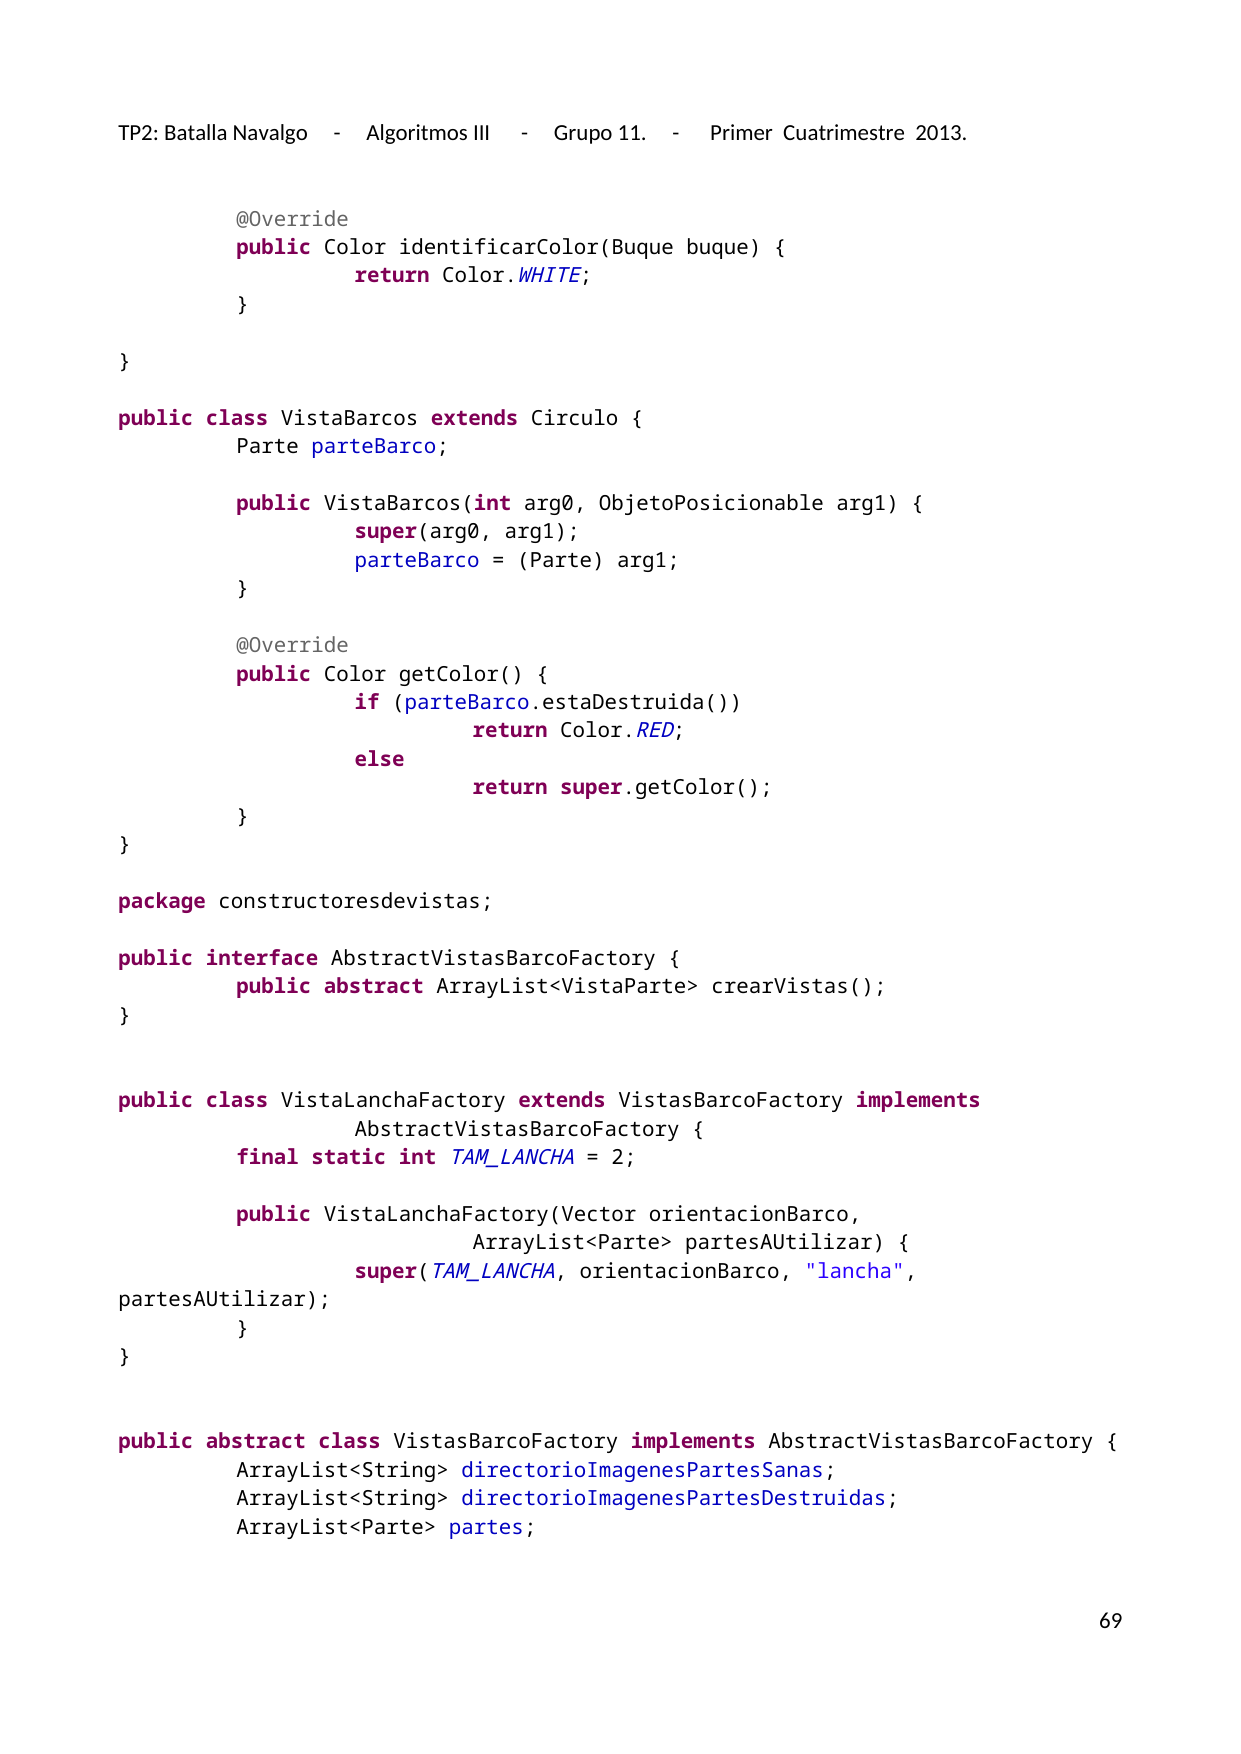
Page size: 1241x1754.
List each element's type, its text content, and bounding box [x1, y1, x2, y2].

text } [118, 1341, 1122, 1369]
text } [118, 573, 1122, 602]
text public class VistaLanchaFactory extends VistasBarcoFactory implements [118, 1085, 1122, 1114]
text } [118, 801, 1122, 829]
text public VistaBarcos(int arg0, ObjetoPosicionable arg1) { [118, 488, 1122, 516]
text package constructoresdevistas; [118, 886, 1122, 914]
text ArrayList<Parte> partes; [118, 1512, 1122, 1540]
text } [118, 346, 1122, 374]
text } [118, 829, 1122, 858]
text ArrayList<Parte> partesAUtilizar) { [118, 1227, 1122, 1256]
text public abstract class VistasBarcoFactory implements AbstractVistasBarcoFactory { [118, 1426, 1122, 1455]
text return Color.WHITE; [118, 261, 1122, 289]
text else [118, 744, 1122, 772]
text Parte parteBarco; [118, 431, 1122, 459]
text final static int TAM_LANCHA = 2; [118, 1142, 1122, 1171]
text } [118, 289, 1122, 317]
text @Override [118, 630, 1122, 659]
text if (parteBarco.estaDestruida()) [118, 687, 1122, 716]
text public Color getColor() { [118, 659, 1122, 687]
text return Color.RED; [118, 716, 1122, 744]
text ArrayList<String> directorioImagenesPartesSanas; [118, 1455, 1122, 1483]
text super(arg0, arg1); [118, 516, 1122, 545]
text } [118, 1000, 1122, 1028]
text parteBarco = (Parte) arg1; [118, 545, 1122, 573]
text public VistaLanchaFactory(Vector orientacionBarco, [118, 1199, 1122, 1227]
text AbstractVistasBarcoFactory { [118, 1114, 1122, 1142]
text public class VistaBarcos extends Circulo { [118, 403, 1122, 431]
text return super.getColor(); [118, 772, 1122, 801]
text ArrayList<String> directorioImagenesPartesDestruidas; [118, 1483, 1122, 1512]
text @Override [118, 204, 1122, 232]
text super(TAM_LANCHA, orientacionBarco, "lancha", partesAUtilizar); [118, 1256, 1122, 1313]
text public Color identificarColor(Buque buque) { [118, 232, 1122, 261]
text public abstract ArrayList<VistaParte> crearVistas(); [118, 971, 1122, 1000]
text public interface AbstractVistasBarcoFactory { [118, 943, 1122, 971]
text } [118, 1313, 1122, 1341]
